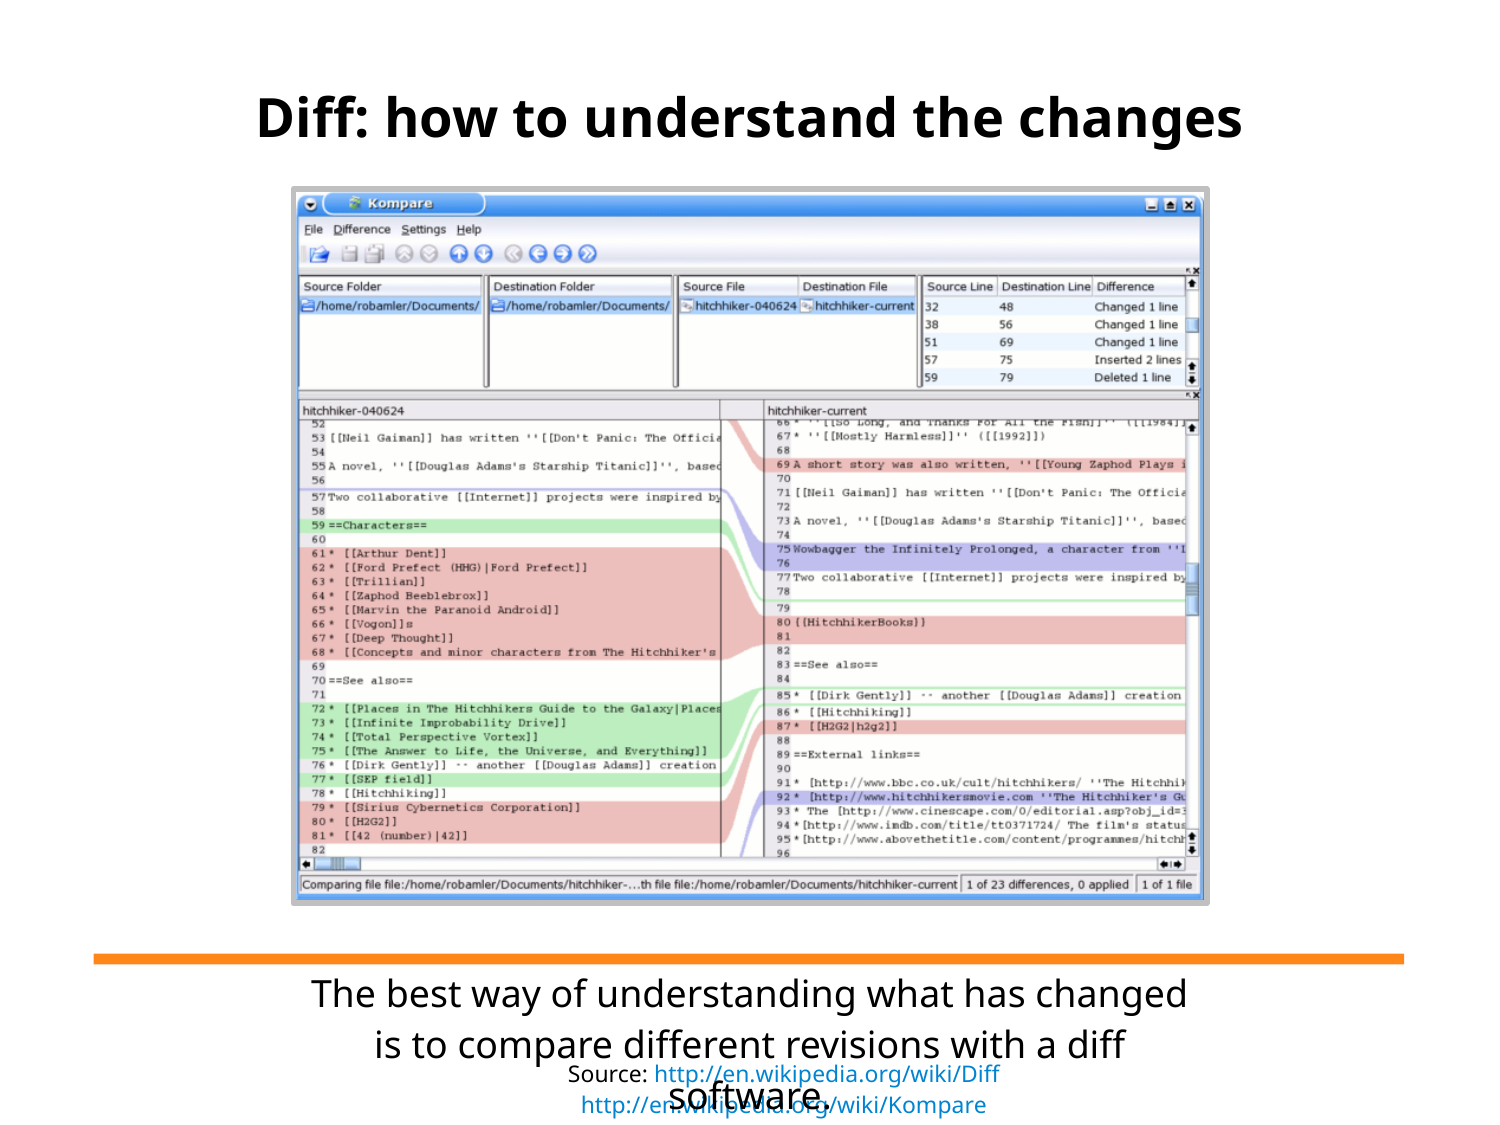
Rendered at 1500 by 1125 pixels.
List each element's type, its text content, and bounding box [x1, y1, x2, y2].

text_box The best way of understanding what has changed is to compare different revisions with a diff software. [290, 960, 1210, 1073]
title Diff: how to understand the changes [75, 44, 1426, 188]
text_box Source: http://en.wikipedia.org/wiki/Diff http://en.wikipedia.org/wiki/Kompare [553, 1073, 975, 1125]
picture [0, 0, 1500, 1125]
